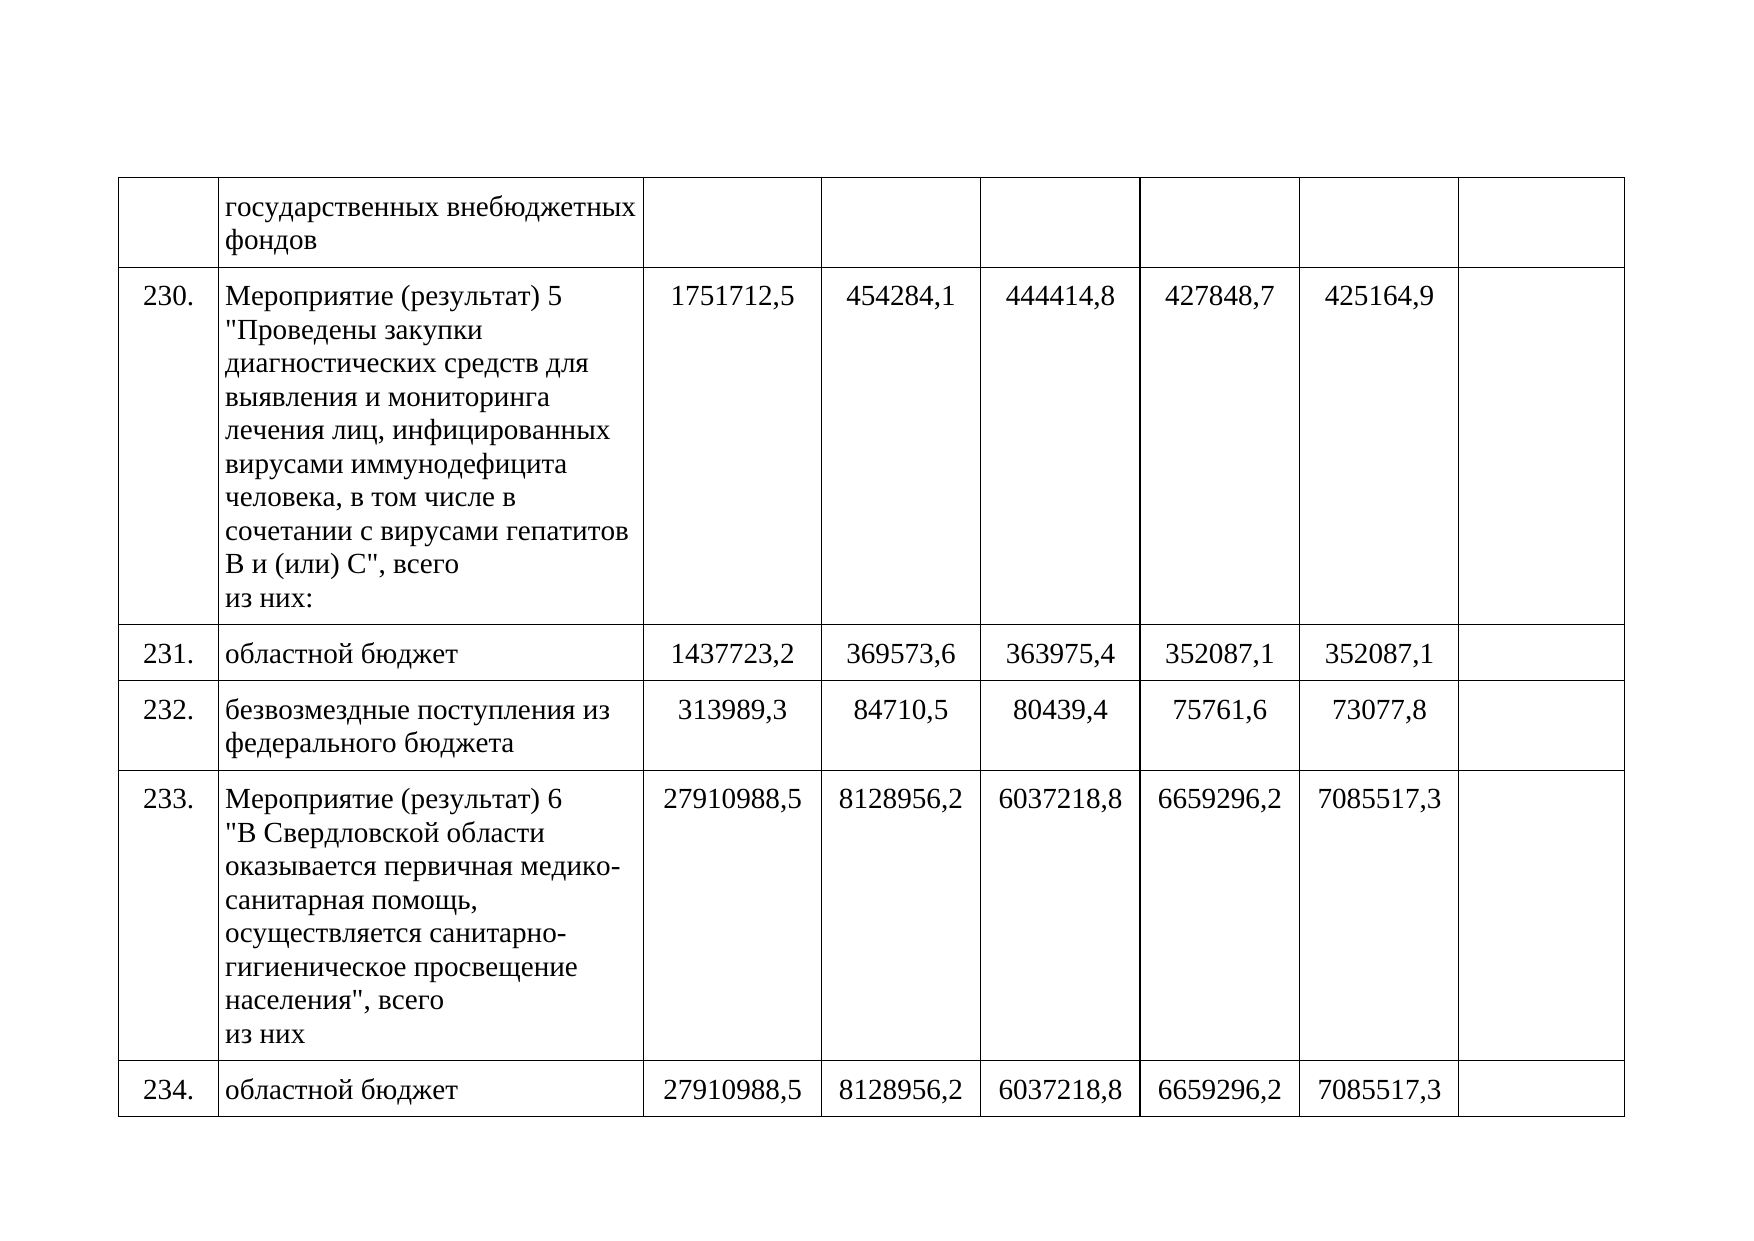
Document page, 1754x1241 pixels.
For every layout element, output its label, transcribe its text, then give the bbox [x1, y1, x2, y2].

table_cell [1141, 178, 1299, 267]
table_cell 369573,6 [822, 625, 980, 680]
table_cell Мероприятие (результат) 6 "В Свердловской области оказывается первичная медико-санитарная помощь, осуществляется санитарно-гигиеническое просвещение населения", всего из них [219, 771, 643, 1060]
table_cell 444414,8 [981, 268, 1139, 624]
table_cell 233. [119, 771, 218, 1060]
table_cell 6037218,8 [981, 771, 1139, 1060]
table_cell 80439,4 [981, 681, 1139, 769]
table_cell [981, 178, 1139, 267]
table_cell областной бюджет [219, 625, 643, 680]
table_cell [822, 178, 980, 267]
table_cell [1300, 178, 1458, 267]
table_cell Мероприятие (результат) 5 "Проведены закупки диагностических средств для выявления и мониторинга лечения лиц, инфицированных вирусами иммунодефицита человека, в том числе в сочетании с вирусами гепатитов B и (или) C", всего из них: [219, 268, 643, 624]
table_cell 6037218,8 [981, 1061, 1139, 1116]
table_cell 27910988,5 [644, 1061, 821, 1116]
table_cell 6659296,2 [1141, 771, 1299, 1060]
table_cell 8128956,2 [822, 1061, 980, 1116]
table_cell 313989,3 [644, 681, 821, 769]
table_cell [119, 178, 218, 267]
table_cell 352087,1 [1141, 625, 1299, 680]
table_cell 363975,4 [981, 625, 1139, 680]
table_cell 84710,5 [822, 681, 980, 769]
table_cell 73077,8 [1300, 681, 1458, 769]
table_cell 75761,6 [1141, 681, 1299, 769]
table_cell 6659296,2 [1141, 1061, 1299, 1116]
table_cell 425164,9 [1300, 268, 1458, 624]
table_cell 1751712,5 [644, 268, 821, 624]
table_cell 8128956,2 [822, 771, 980, 1060]
table_cell [1459, 625, 1624, 680]
table_cell 7085517,3 [1300, 1061, 1458, 1116]
table_cell 1437723,2 [644, 625, 821, 680]
table_cell [644, 178, 821, 267]
table_cell 454284,1 [822, 268, 980, 624]
table_cell 232. [119, 681, 218, 769]
table_cell [1459, 1061, 1624, 1116]
table_cell [1459, 681, 1624, 769]
table_cell 7085517,3 [1300, 771, 1458, 1060]
table_cell государственных внебюджетных фондов [219, 178, 643, 267]
table_cell 234. [119, 1061, 218, 1116]
table_cell 231. [119, 625, 218, 680]
table_cell [1459, 268, 1624, 624]
table_cell [1459, 771, 1624, 1060]
table_cell 427848,7 [1141, 268, 1299, 624]
table_cell [1459, 178, 1624, 267]
table_cell безвозмездные поступления из федерального бюджета [219, 681, 643, 769]
table_cell 27910988,5 [644, 771, 821, 1060]
table_cell 230. [119, 268, 218, 624]
table_cell 352087,1 [1300, 625, 1458, 680]
table_cell областной бюджет [219, 1061, 643, 1116]
